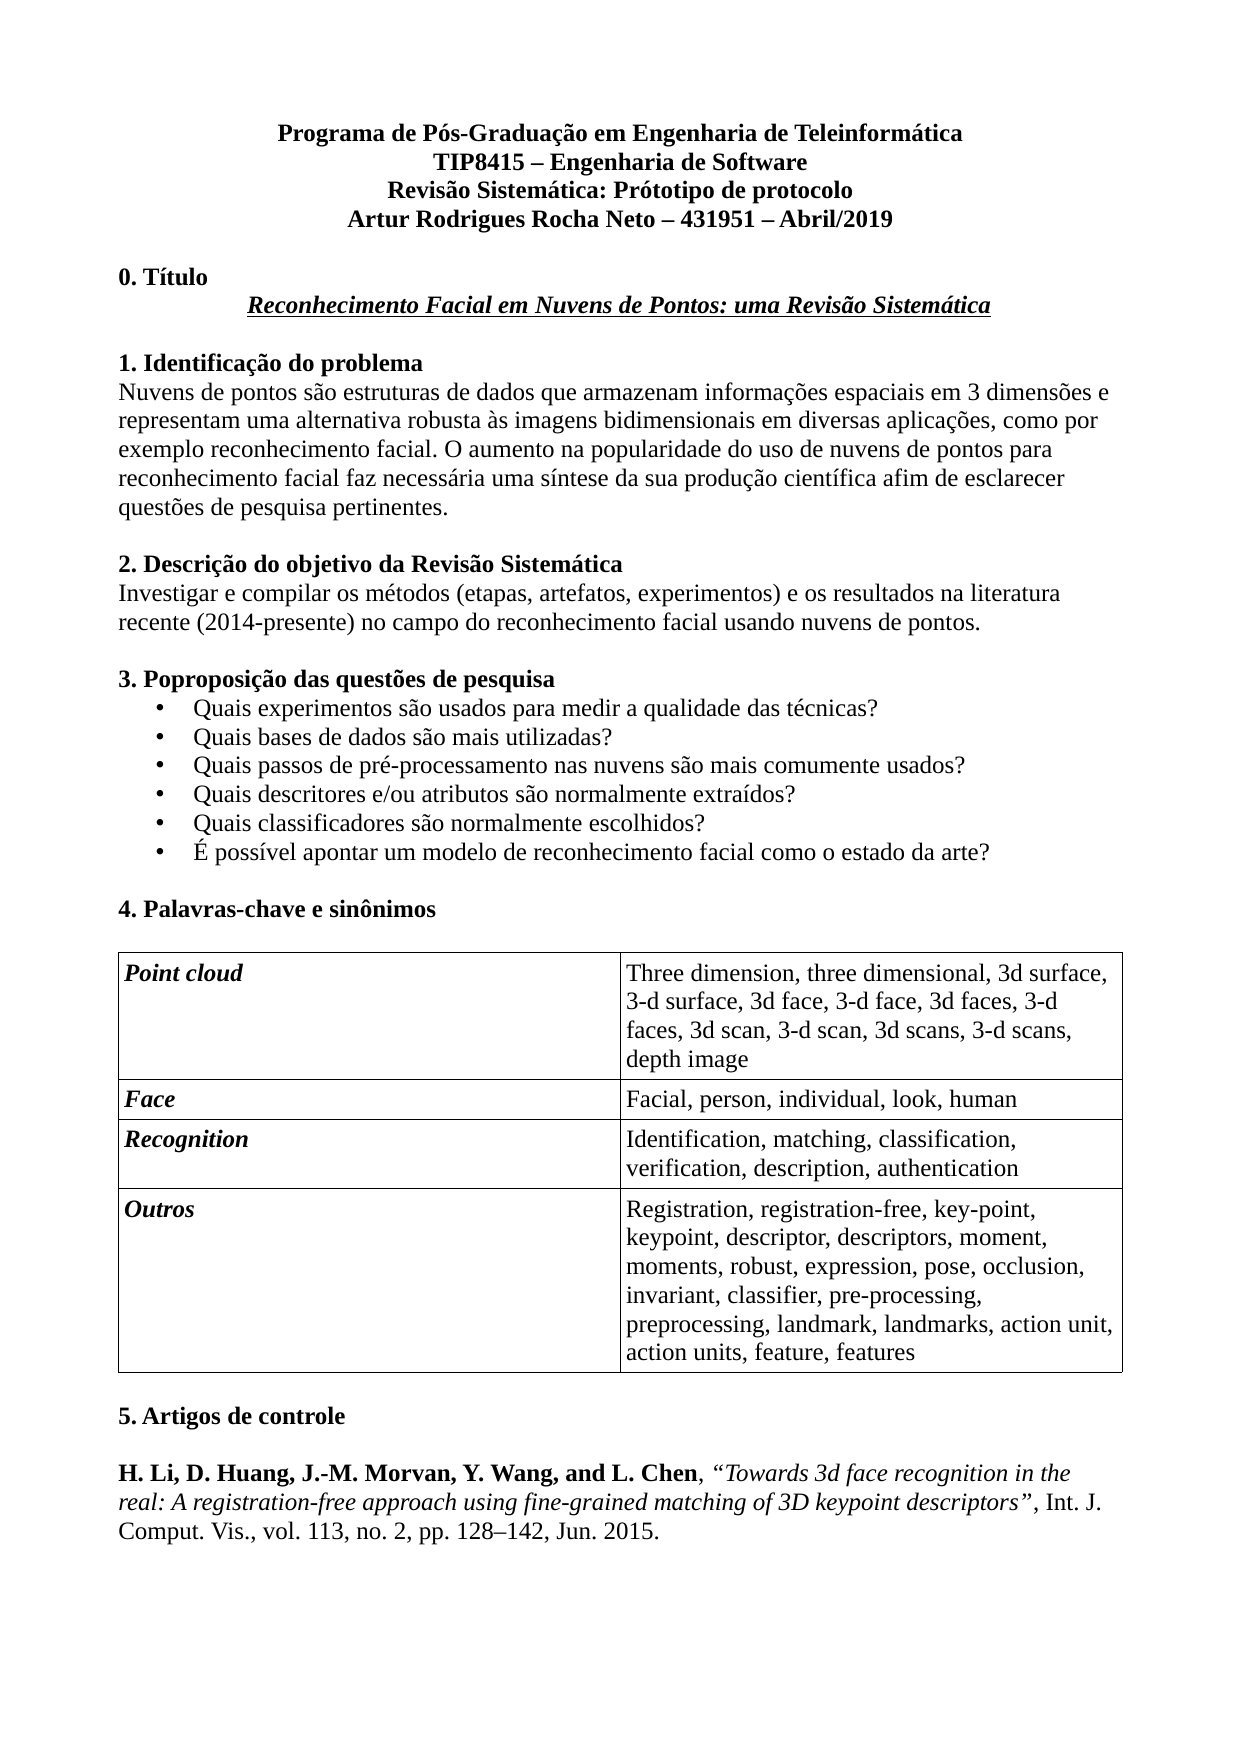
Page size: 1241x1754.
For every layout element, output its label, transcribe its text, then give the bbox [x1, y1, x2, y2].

text 5. Artigos de controle [118, 1401, 1122, 1429]
text Investigar e compilar os métodos (etapas, artefatos, experimentos) e os resultados na literatura recente (2014-presente) no campo do reconhecimento facial usando nuvens de pontos. [118, 578, 1122, 636]
text 2. Descrição do objetivo da Revisão Sistemática [118, 549, 1122, 578]
text 1. Identificação do problema [118, 348, 1122, 377]
table_cell Recognition [119, 1120, 620, 1188]
text Programa de Pós-Graduação em Engenharia de Teleinformática [118, 118, 1122, 147]
table_cell Facial, person, individual, look, human [621, 1080, 1122, 1119]
list Quais bases de dados são mais utilizadas? [156, 722, 1122, 751]
list Quais passos de pré-processamento nas nuvens são mais comumente usados? [156, 751, 1122, 779]
text Revisão Sistemática: Prótotipo de protocolo [118, 176, 1122, 204]
text Nuvens de pontos são estruturas de dados que armazenam informações espaciais em 3 dimensões e representam uma alternativa robusta às imagens bidimensionais em diversas aplicações, como por exemplo reconhecimento facial. O aumento na popularidade do uso de nuvens de pontos para reconhecimento facial faz necessária uma síntese da sua produção científica afim de esclarecer questões de pesquisa pertinentes. [118, 377, 1122, 521]
table_header Three dimension, three dimensional, 3d surface, 3-d surface, 3d face, 3-d face, 3d faces, 3-d faces, 3d scan, 3-d scan, 3d scans, 3-d scans, depth image [621, 953, 1122, 1078]
text Artur Rodrigues Rocha Neto – 431951 – Abril/2019 [118, 204, 1122, 233]
table_cell Outros [119, 1189, 620, 1372]
table_cell Registration, registration-free, key-point, keypoint, descriptor, descriptors, moment, moments, robust, expression, pose, occlusion, invariant, classifier, pre-processing, preprocessing, landmark, landmarks, action unit, action units, feature, features [621, 1189, 1122, 1372]
table_cell Face [119, 1080, 620, 1119]
table_cell Identification, matching, classification, verification, description, authentication [621, 1120, 1122, 1188]
text 4. Palavras-chave e sinônimos [118, 894, 1122, 923]
text Reconhecimento Facial em Nuvens de Pontos: uma Revisão Sistemática [118, 291, 1122, 319]
list Quais experimentos são usados para medir a qualidade das técnicas? [156, 693, 1122, 722]
list Quais descritores e/ou atributos são normalmente extraídos? [156, 779, 1122, 808]
text H. Li, D. Huang, J.-M. Morvan, Y. Wang, and L. Chen, “Towards 3d face recognition in the real: A registration-free approach using fine-grained matching of 3D keypoint descriptors”, Int. J. Comput. Vis., vol. 113, no. 2, pp. 128–142, Jun. 2015. [118, 1458, 1122, 1544]
table_header Point cloud [119, 953, 620, 1078]
list É possível apontar um modelo de reconhecimento facial como o estado da arte? [156, 837, 1122, 866]
text 3. Poproposição das questões de pesquisa [118, 664, 1122, 693]
list Quais classificadores são normalmente escolhidos? [156, 808, 1122, 837]
text TIP8415 – Engenharia de Software [118, 147, 1122, 176]
text 0. Título [118, 262, 1122, 291]
